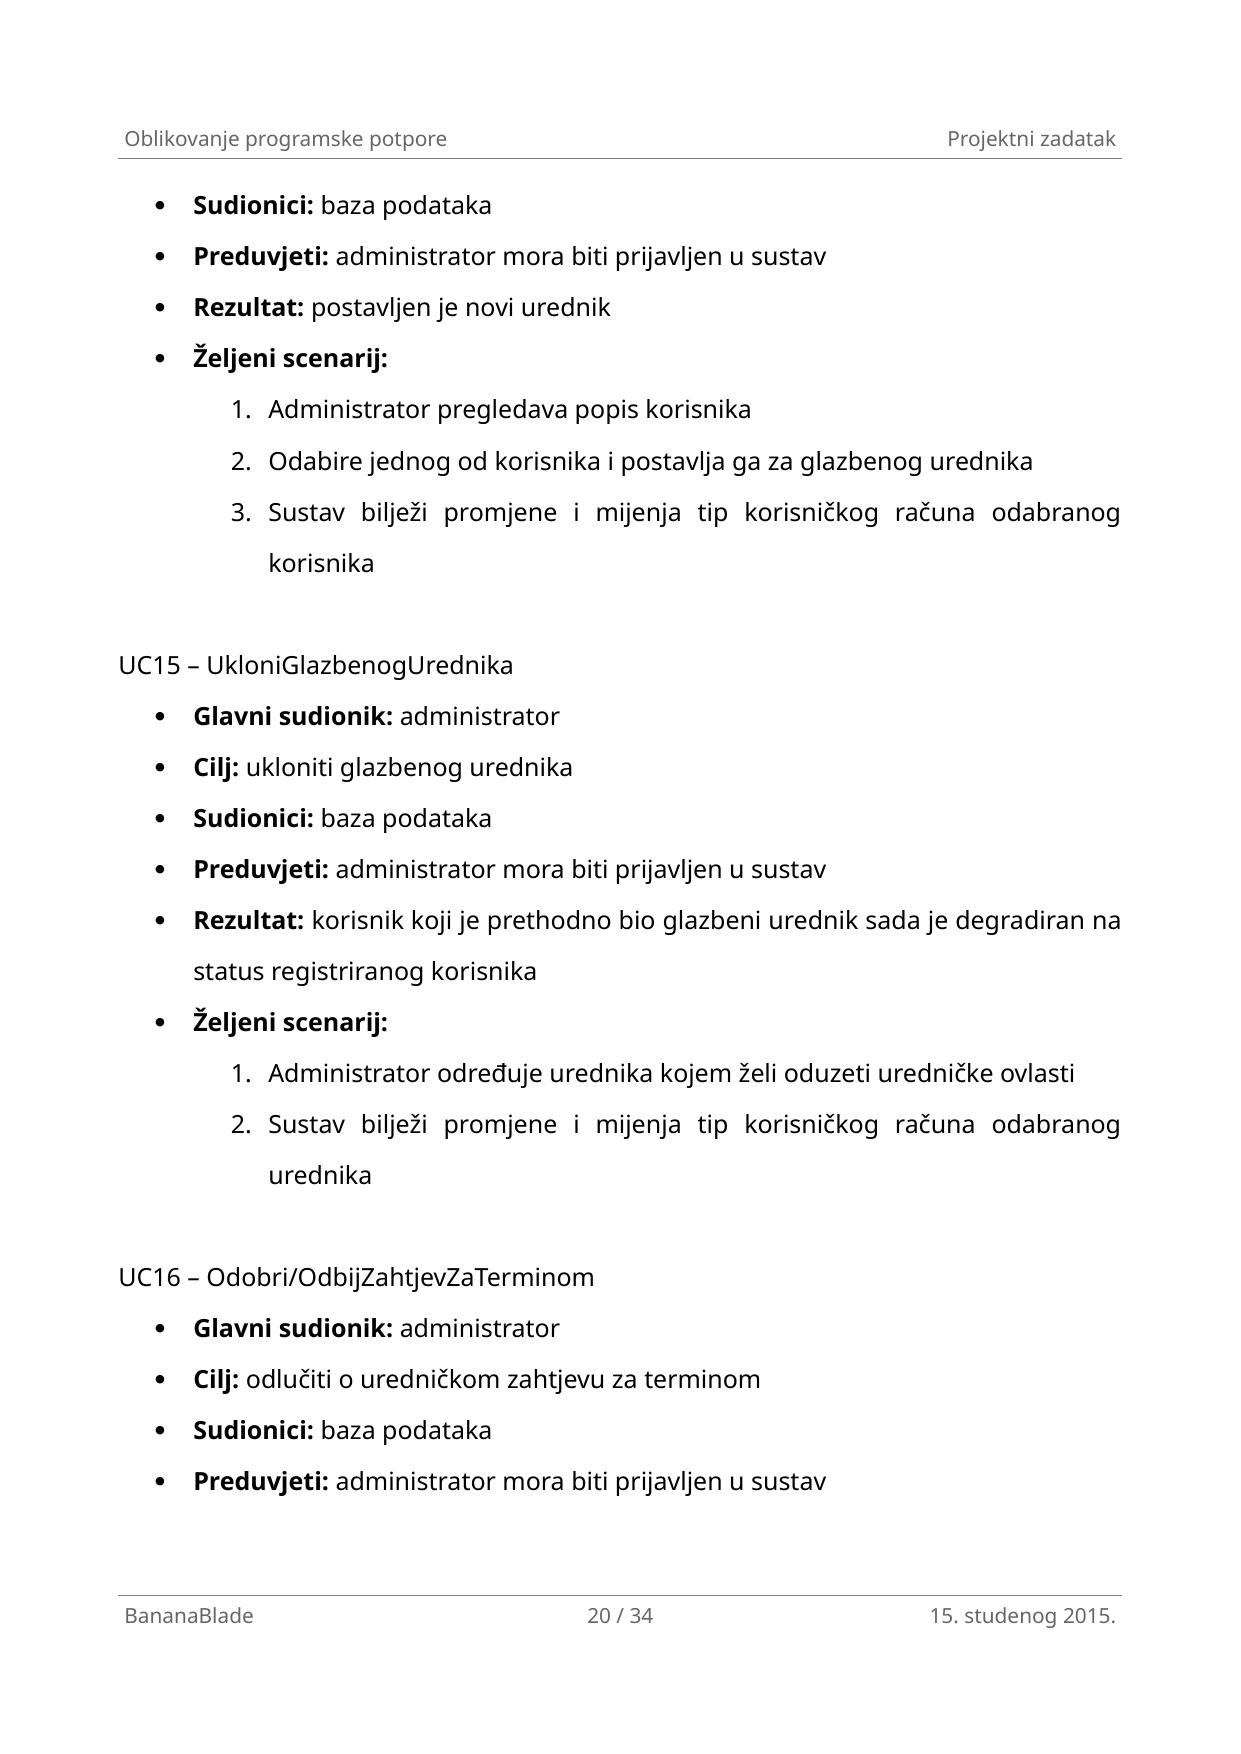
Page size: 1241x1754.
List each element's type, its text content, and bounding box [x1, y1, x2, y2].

text UC16 – Odobri/OdbijZahtjevZaTerminom [118, 1260, 1122, 1294]
list Rezultat: korisnik koji je prethodno bio glazbeni urednik sada je degradiran na status registriranog korisnika [156, 903, 1122, 988]
list Sudionici: baza podataka [156, 1413, 1122, 1447]
list Rezultat: postavljen je novi urednik [156, 290, 1122, 324]
list Cilj: ukloniti glazbenog urednika [156, 749, 1122, 783]
list Administrator određuje urednika kojem želi oduzeti uredničke ovlasti [231, 1056, 1122, 1090]
list Sustav bilježi promjene i mijenja tip korisničkog računa odabranog korisnika [231, 494, 1122, 579]
list Preduvjeti: administrator mora biti prijavljen u sustav [156, 1464, 1122, 1498]
list Sustav bilježi promjene i mijenja tip korisničkog računa odabranog urednika [231, 1107, 1122, 1192]
list Preduvjeti: administrator mora biti prijavljen u sustav [156, 852, 1122, 886]
list Sudionici: baza podataka [156, 188, 1122, 222]
list Željeni scenarij: [156, 1005, 1122, 1039]
list Sudionici: baza podataka [156, 801, 1122, 834]
list Željeni scenarij: [156, 341, 1122, 375]
list Preduvjeti: administrator mora biti prijavljen u sustav [156, 239, 1122, 273]
list Administrator pregledava popis korisnika [231, 392, 1122, 426]
list Glavni sudionik: administrator [156, 1311, 1122, 1345]
list Odabire jednog od korisnika i postavlja ga za glazbenog urednika [231, 443, 1122, 477]
list Glavni sudionik: administrator [156, 698, 1122, 732]
text UC15 – UkloniGlazbenogUrednika [118, 647, 1122, 681]
list Cilj: odlučiti o uredničkom zahtjevu za terminom [156, 1362, 1122, 1396]
